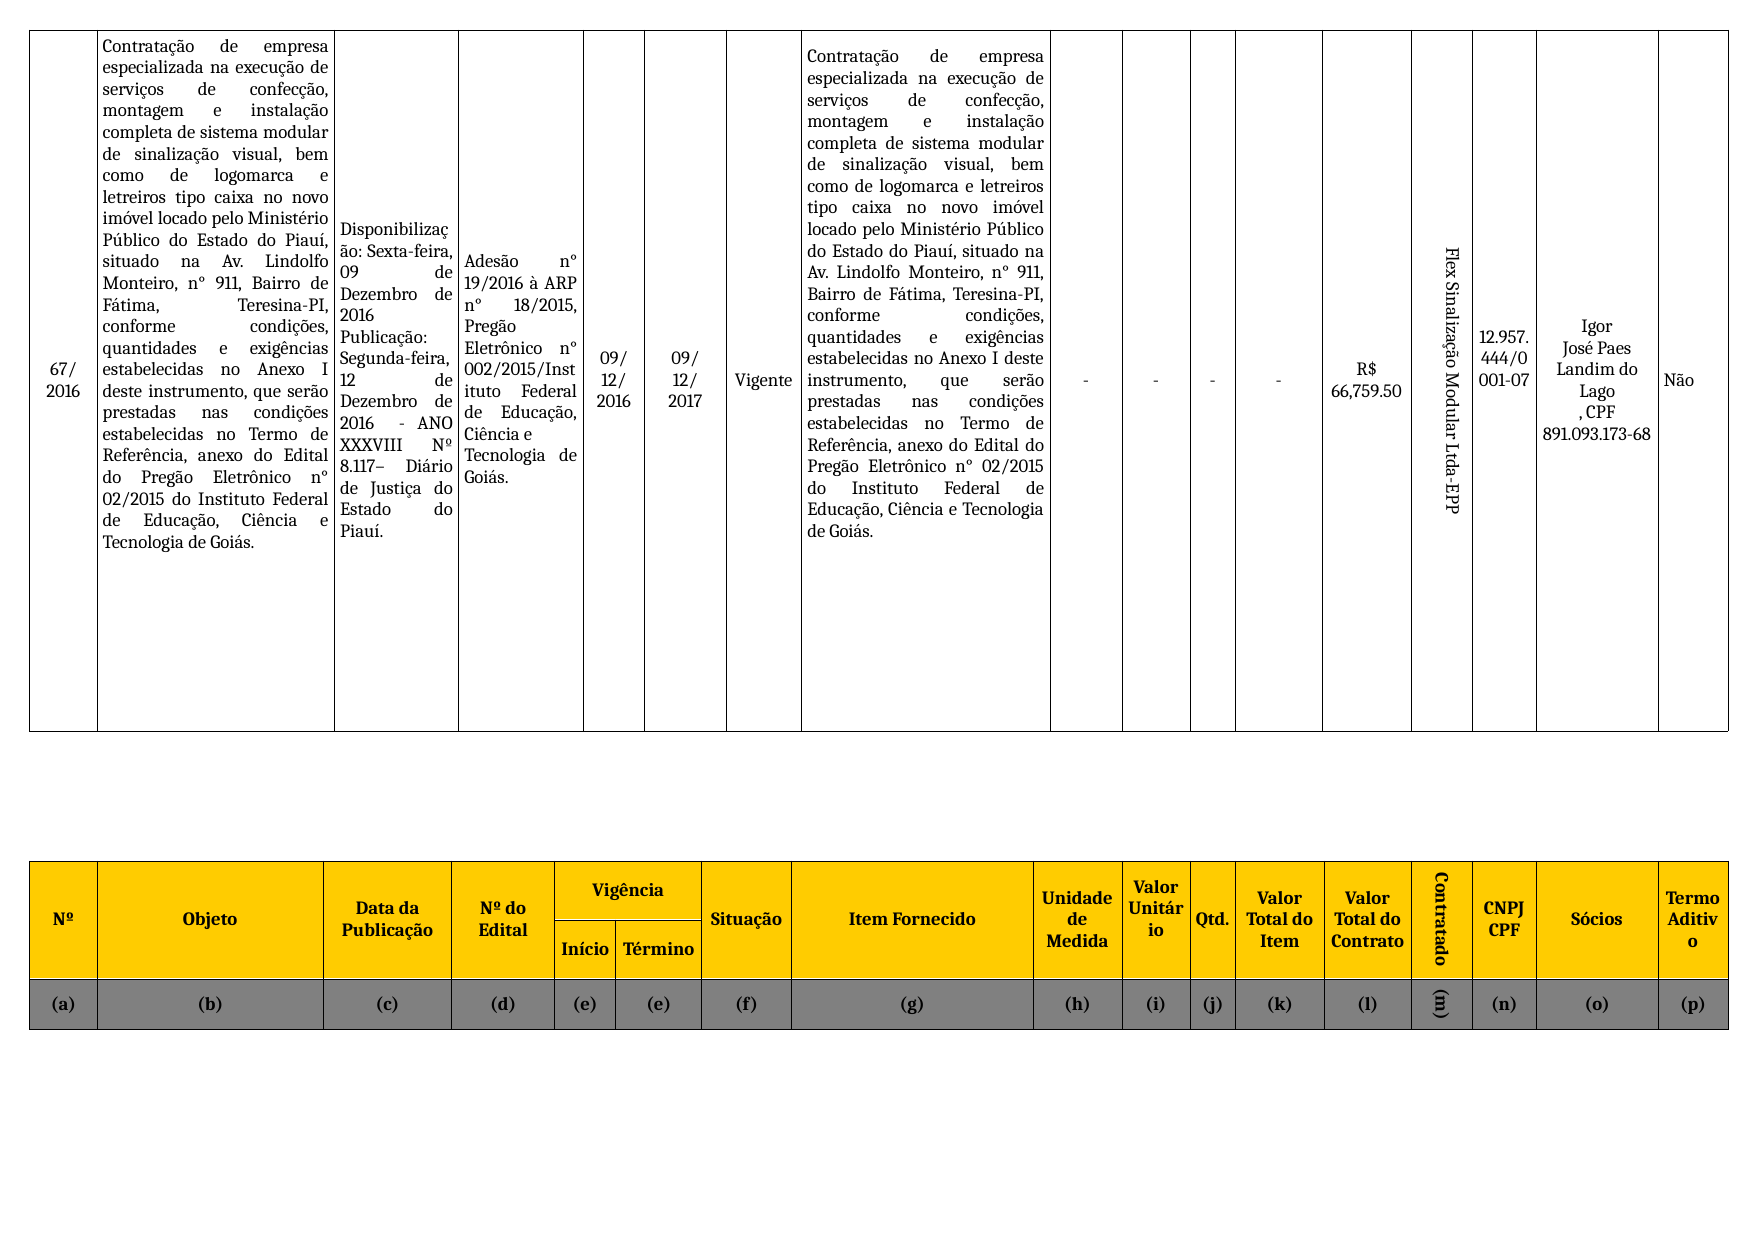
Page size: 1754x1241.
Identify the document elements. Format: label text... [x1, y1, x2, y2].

table_header Termo Aditivo [1659, 862, 1728, 978]
table_cell 12.957.444/0001-07 [1473, 31, 1536, 731]
table_cell R$ 66.759,50 [1323, 31, 1411, 731]
table_cell Não [1659, 31, 1728, 731]
table_header Valor Total do Item [1236, 862, 1324, 978]
table_cell Vigente [727, 31, 801, 731]
table_header Qtd. [1191, 862, 1235, 978]
table_cell Igor José Paes Landim do Lago , CPF 891.093.173-68 [1537, 31, 1658, 731]
table_cell (m) [1412, 980, 1472, 1029]
table_header Nº [30, 862, 97, 978]
table_cell (c) [324, 980, 451, 1029]
table_cell (f) [702, 980, 791, 1029]
table_cell - [1191, 31, 1235, 731]
table_cell 09/ 12/ 2016 [584, 31, 644, 731]
table_cell Adesão n° 19/2016 à ARP n° 18/2015, Pregão Eletrônico n° 002/2015/Instituto Federal de Educação, Ciência e Tecnologia de Goiás. [459, 31, 583, 731]
table_cell (k) [1236, 980, 1324, 1029]
table_cell Contratação de empresa especializada na execução de serviços de confecção, montagem e instalação completa de sistema modular de sinalização visual, bem como de logomarca e letreiros tipo caixa no novo imóvel locado pelo Ministério Público do Estado do Piauí, situado na Av. Lindolfo Monteiro, n° 911, Bairro de Fátima, Teresina-PI, conforme condições, quantidades e exigências estabelecidas no Anexo I deste instrumento, que serão prestadas nas condições estabelecidas no Termo de Referência, anexo do Edital do Pregão Eletrônico n° 02/2015 do Instituto Federal de Educação, Ciência e Tecnologia de Goiás. [802, 31, 1050, 731]
table_cell - [1051, 31, 1122, 731]
table_cell (j) [1191, 980, 1235, 1029]
table_header Valor Unitário [1123, 862, 1190, 978]
table_header Vigência [555, 862, 701, 919]
table_cell - [1123, 31, 1190, 731]
table_header Data da Publicação [324, 862, 451, 978]
table_cell Contratação de empresa especializada na execução de serviços de confecção, montagem e instalação completa de sistema modular de sinalização visual, bem como de logomarca e letreiros tipo caixa no novo imóvel locado pelo Ministério Público do Estado do Piauí, situado na Av. Lindolfo Monteiro, n° 911, Bairro de Fátima, Teresina-PI, conforme condições, quantidades e exigências estabelecidas no Anexo I deste instrumento, que serão prestadas nas condições estabelecidas no Termo de Referência, anexo do Edital do Pregão Eletrônico n° 02/2015 do Instituto Federal de Educação, Ciência e Tecnologia de Goiás. [98, 31, 334, 731]
table_cell Término [616, 921, 701, 978]
table_cell (e) [616, 980, 701, 1029]
table_cell (o) [1537, 980, 1658, 1029]
table_cell (d) [452, 980, 554, 1029]
table_header Item Fornecido [792, 862, 1033, 978]
table_cell (b) [98, 980, 323, 1029]
table_cell (e) [555, 980, 615, 1029]
table_header Nº do Edital [452, 862, 554, 978]
table_cell (n) [1473, 980, 1536, 1029]
table_cell Flex Sinalização Modular Ltda-EPP [1412, 31, 1472, 731]
table_cell Início [555, 921, 615, 978]
table_header Contratado [1412, 862, 1472, 978]
table_cell (i) [1123, 980, 1190, 1029]
table_header Valor Total do Contrato [1325, 862, 1411, 978]
table_cell 67/ 2016 [30, 31, 97, 731]
table_cell (l) [1325, 980, 1411, 1029]
table_cell (h) [1034, 980, 1122, 1029]
table_header Sócios [1537, 862, 1658, 978]
table_header Situação [702, 862, 791, 978]
table_header CNPJ CPF [1473, 862, 1536, 978]
table_header Unidade de Medida [1034, 862, 1122, 978]
table_cell 09/ 12/ 2017 [645, 31, 726, 731]
table_cell Disponibilização: Sexta-feira, 09 de Dezembro de 2016 Publicação: Segunda-feira, 12 de Dezembro de 2016 - ANO XXXVIII Nº 8.117– Diário de Justiça do Estado do Piauí. [335, 31, 458, 731]
table_cell - [1236, 31, 1322, 731]
table_cell (p) [1659, 980, 1728, 1029]
table_cell (a) [30, 980, 97, 1029]
table_cell (g) [792, 980, 1033, 1029]
table_header Objeto [98, 862, 323, 978]
